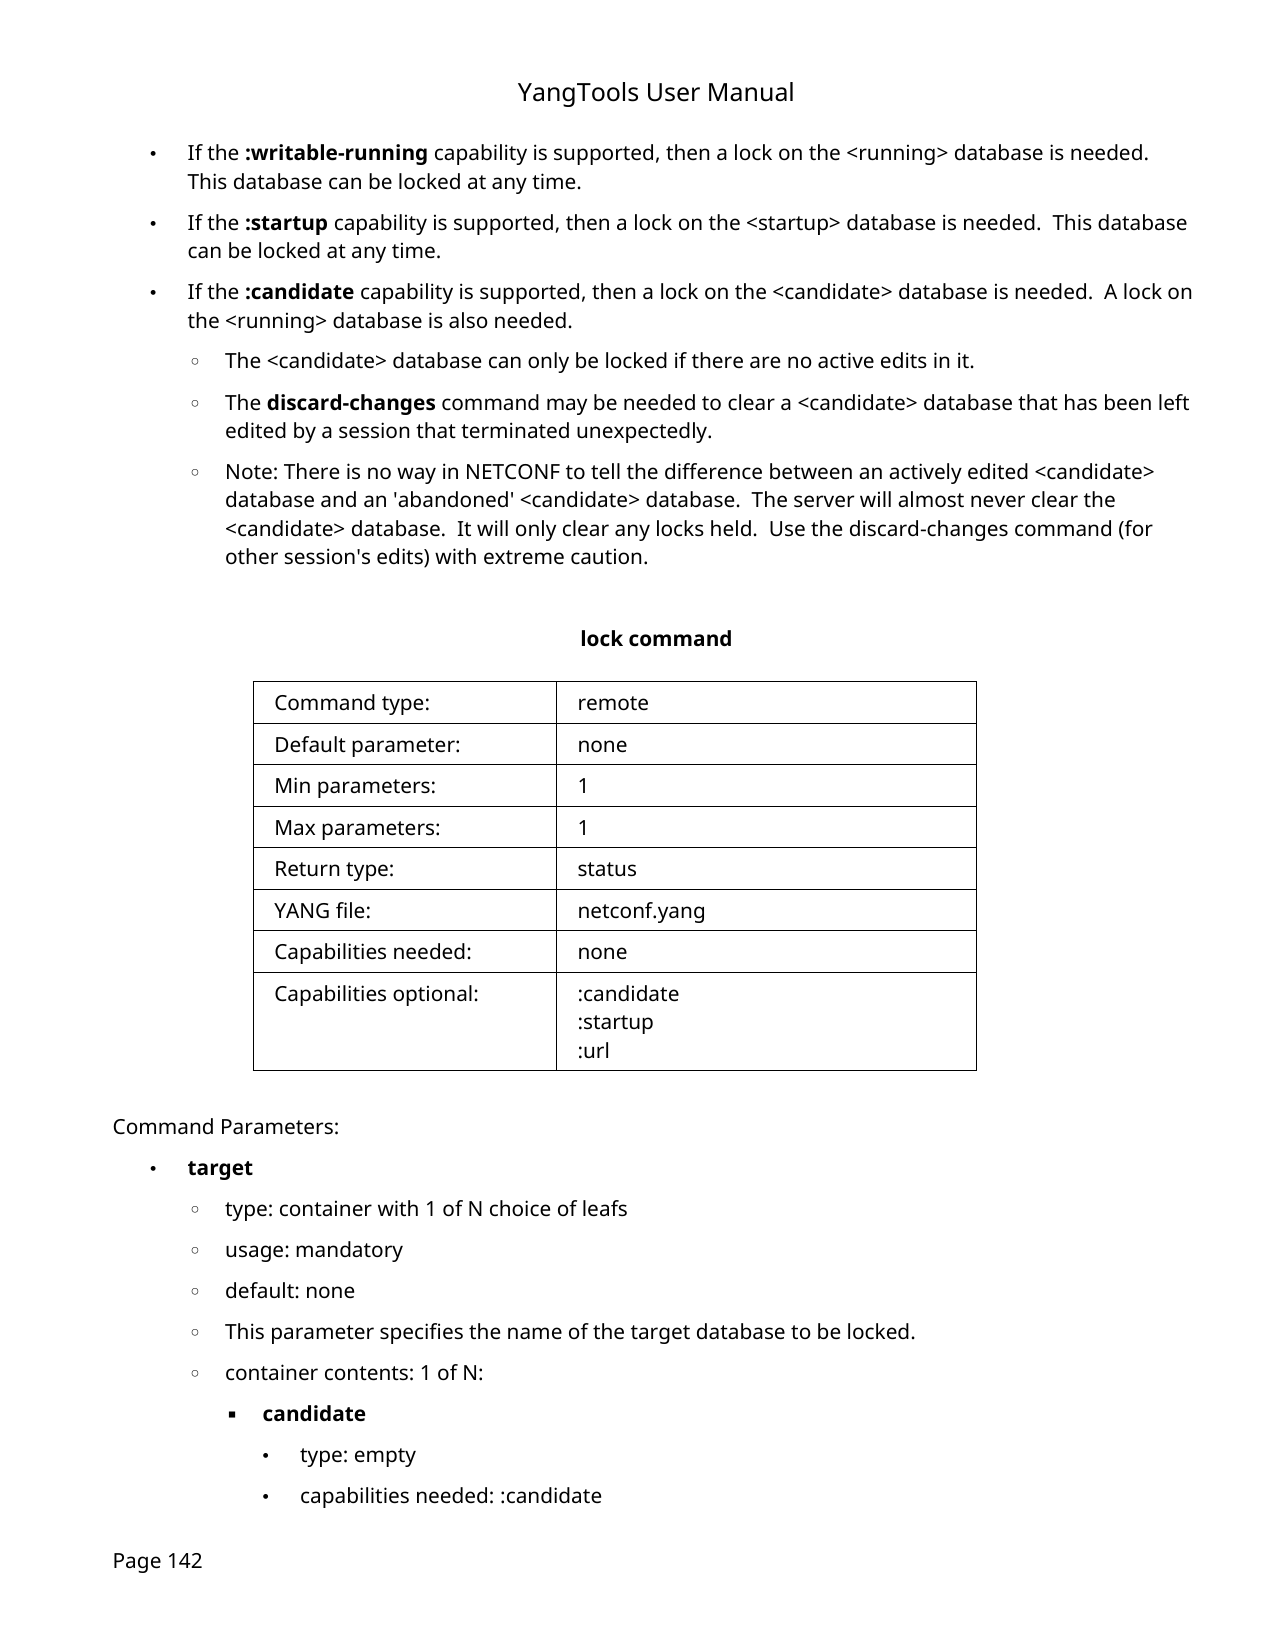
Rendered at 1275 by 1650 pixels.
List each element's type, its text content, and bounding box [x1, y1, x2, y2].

table_cell Default parameter: [254, 724, 556, 764]
table_cell YANG file: [254, 890, 556, 930]
list candidate [225, 1399, 1200, 1427]
list container contents: 1 of N: [187, 1358, 1200, 1386]
list If the :startup capability is supported, then a lock on the <startup> database is needed. This database can be locked at any time. [150, 208, 1200, 265]
table_header Command type: [254, 682, 556, 723]
subtitle lock command [127, 624, 1185, 653]
list If the :writable-running capability is supported, then a lock on the <running> database is needed. This database can be locked at any time. [150, 138, 1200, 195]
table_cell none [557, 724, 976, 764]
list type: container with 1 of N choice of leafs [187, 1194, 1200, 1223]
table_cell Capabilities needed: [254, 931, 556, 972]
table_cell status [557, 848, 976, 889]
list target [150, 1153, 1200, 1182]
table_cell Max parameters: [254, 807, 556, 847]
list The <candidate> database can only be locked if there are no active edits in it. [187, 347, 1200, 375]
table_cell netconf.yang [557, 890, 976, 930]
table_cell Min parameters: [254, 765, 556, 806]
table_header remote [557, 682, 976, 723]
list This parameter specifies the name of the target database to be locked. [187, 1317, 1200, 1346]
text Command Parameters: [112, 1112, 1200, 1141]
list capabilities needed: :candidate [262, 1481, 1200, 1509]
list Note: There is no way in NETCONF to tell the difference between an actively edited <candidate> database and an 'abandoned' <candidate> database. The server will almost never clear the <candidate> database. It will only clear any locks held. Use the discard-changes command (for other session's edits) with extreme caution. [187, 457, 1200, 571]
list usage: mandatory [187, 1235, 1200, 1264]
list type: empty [262, 1440, 1200, 1468]
table_cell none [557, 931, 976, 972]
table_cell 1 [557, 807, 976, 847]
table_cell :candidate :startup :url [557, 973, 976, 1070]
list If the :candidate capability is supported, then a lock on the <candidate> database is needed. A lock on the <running> database is also needed. [150, 277, 1200, 334]
table_cell Return type: [254, 848, 556, 889]
table_cell Capabilities optional: [254, 973, 556, 1070]
list default: none [187, 1276, 1200, 1304]
table_cell 1 [557, 765, 976, 806]
list The discard-changes command may be needed to clear a <candidate> database that has been left edited by a session that terminated unexpectedly. [187, 388, 1200, 444]
